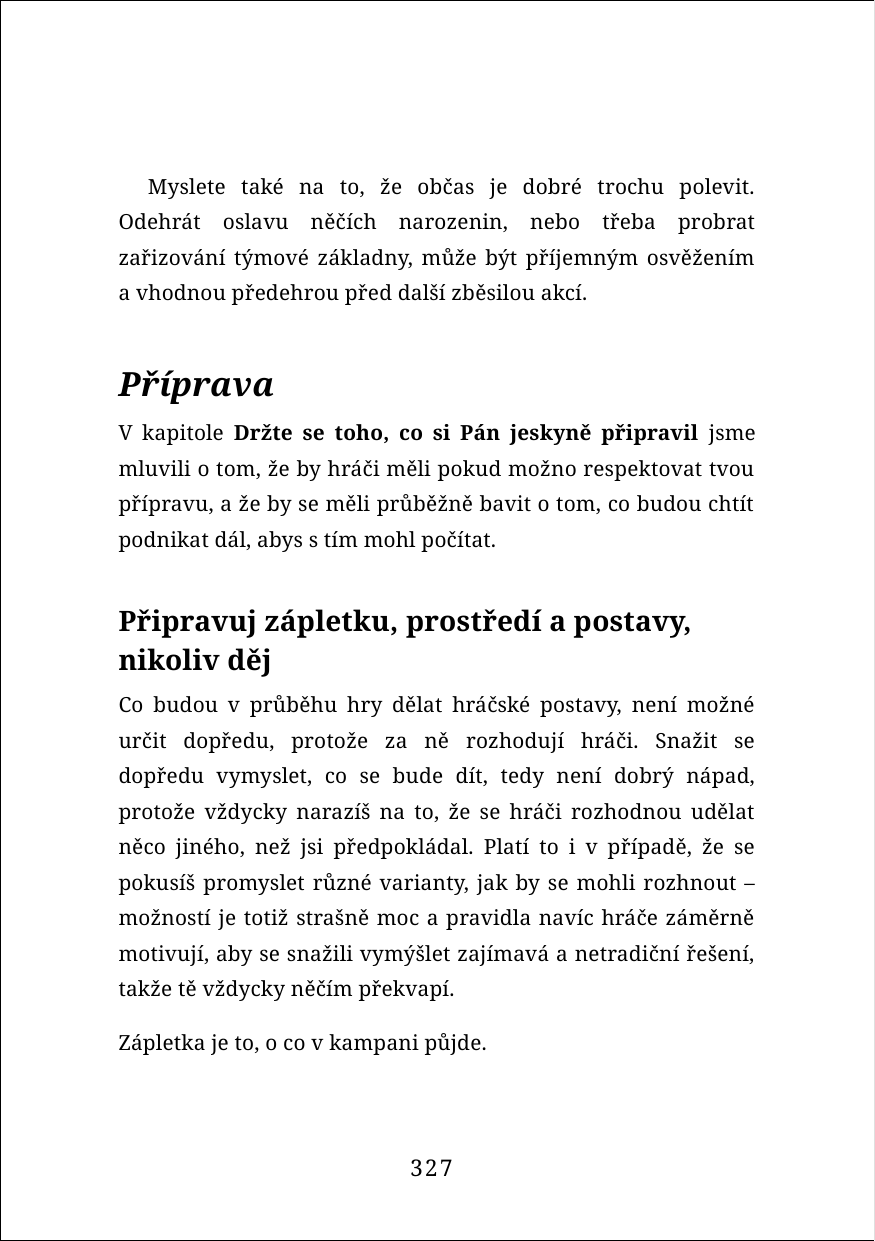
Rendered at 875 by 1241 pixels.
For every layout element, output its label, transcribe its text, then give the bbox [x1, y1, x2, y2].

text Zápletka je to, o co v kampani půjde. [118, 1028, 756, 1056]
text Co budou v průběhu hry dělat hráčské postavy, není možné určit dopředu, protože za ně rozhodují hráči. Snažit se dopředu vymyslet, co se bude dít, tedy není dobrý nápad, protože vždycky narazíš na to, že se hráči rozhodnou udělat něco jiného, než jsi předpokládal. Platí to i v případě, že se pokusíš promyslet různé varianty, jak by se mohli rozhnout – možností je totiž strašně moc a pravidla navíc hráče záměrně motivují, aby se snažili vymýšlet zajímavá a netradiční řešení, takže tě vždycky něčím překvapí. [118, 690, 756, 1003]
subtitle Připravuj zápletku, prostředí a postavy, nikoliv děj [118, 602, 756, 678]
subtitle Příprava [118, 361, 756, 407]
text Myslete také na to, že občas je dobré trochu polevit. Odehrát oslavu něčích narozenin, nebo třeba probrat zařizování týmové základny, může být příjemným osvěžením a vhodnou předehrou před další zběsilou akcí. [118, 172, 756, 307]
text V kapitole Držte se toho, co si Pán jeskyně připravil jsme mluvili o tom, že by hráči měli pokud možno respektovat tvou přípravu, a že by se měli průběžně bavit o tom, co budou chtít podnikat dál, abys s tím mohl počítat. [118, 418, 756, 553]
